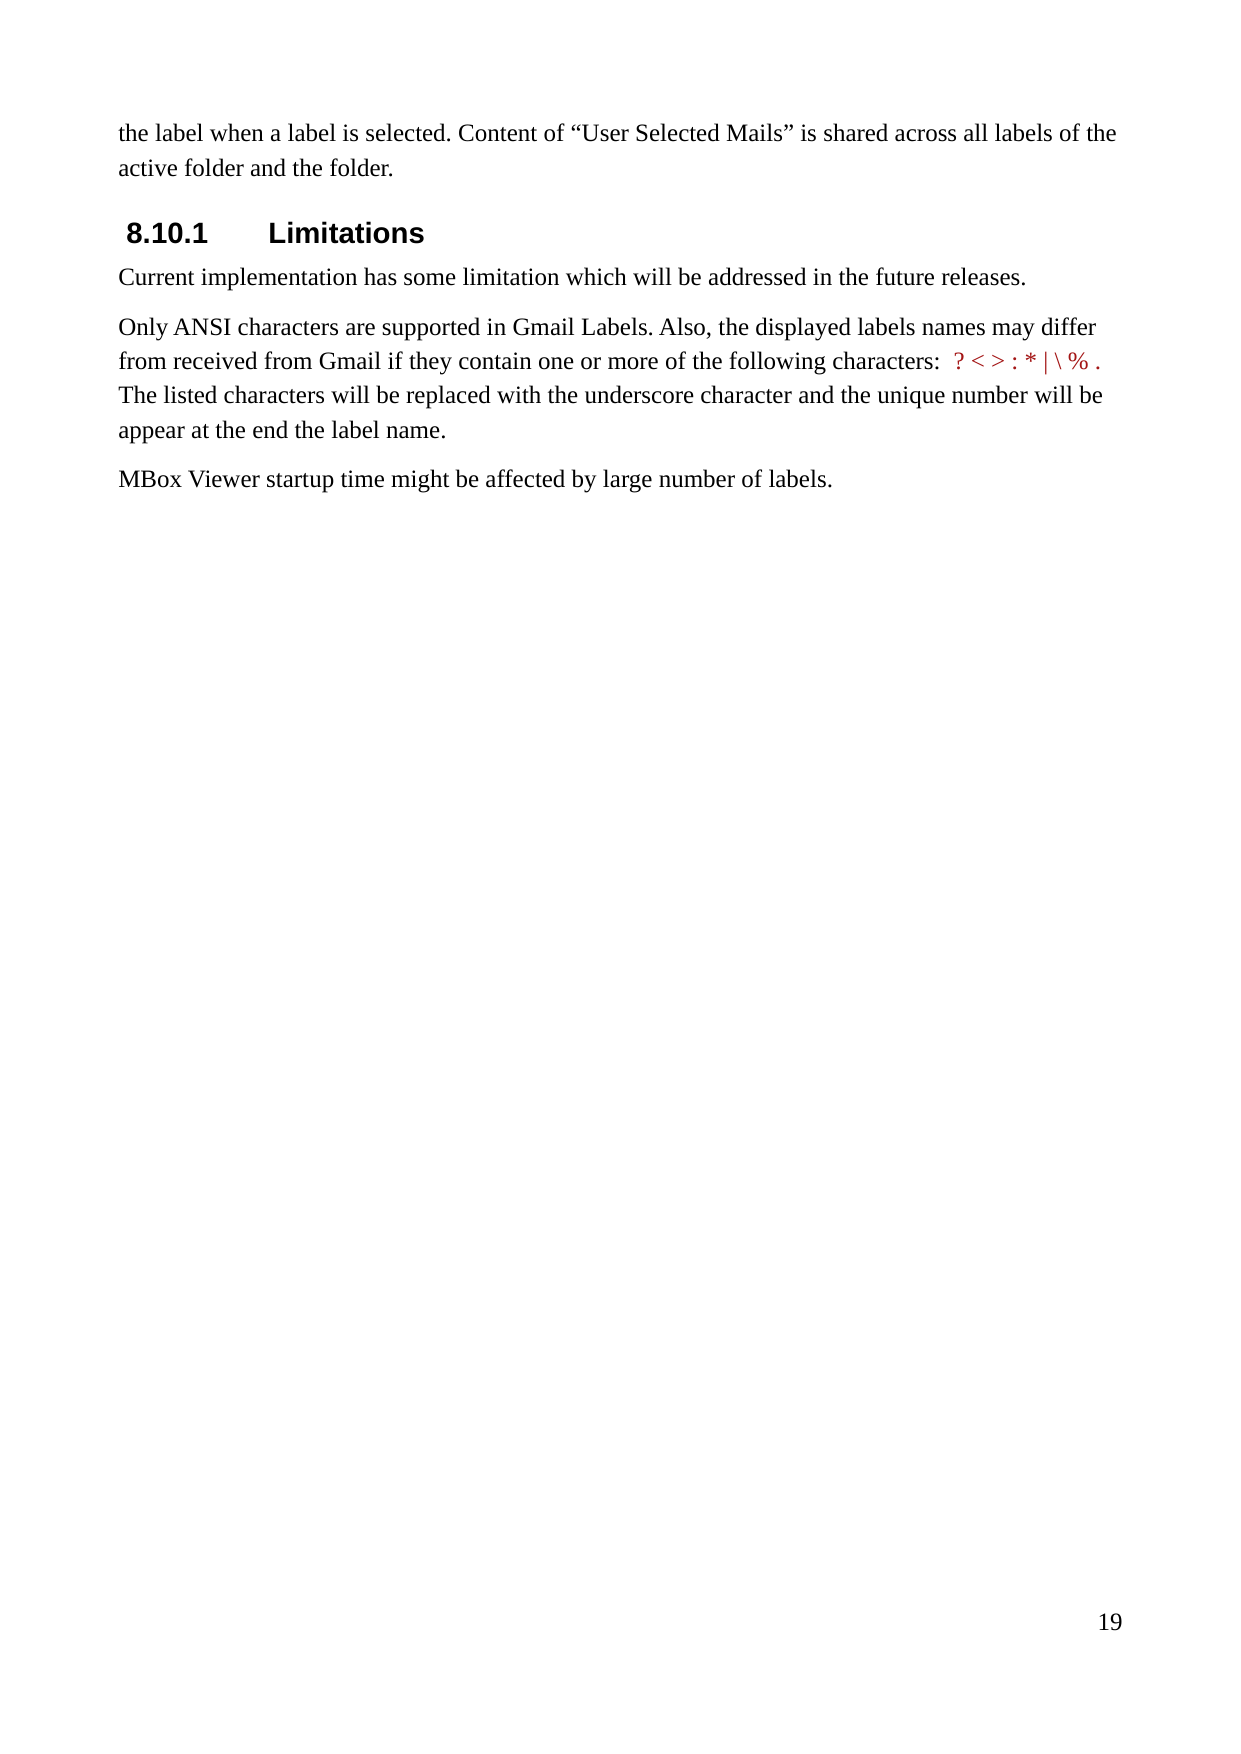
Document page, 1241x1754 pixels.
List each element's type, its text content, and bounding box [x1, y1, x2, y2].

text MBox Viewer startup time might be affected by large number of labels. [118, 464, 1122, 493]
text Only ANSI characters are supported in Gmail Labels. Also, the displayed labels names may differ from received from Gmail if they contain one or more of the following characters: ? < > : * | \ % . The listed characters will be replaced with the underscore character and the unique number will be appear at the end the label name. [118, 312, 1122, 444]
text Current implementation has some limitation which will be addressed in the future releases. [118, 262, 1122, 291]
subtitle Limitations [118, 216, 1122, 250]
text the label when a label is selected. Content of “User Selected Mails” is shared across all labels of the active folder and the folder. [118, 118, 1122, 181]
